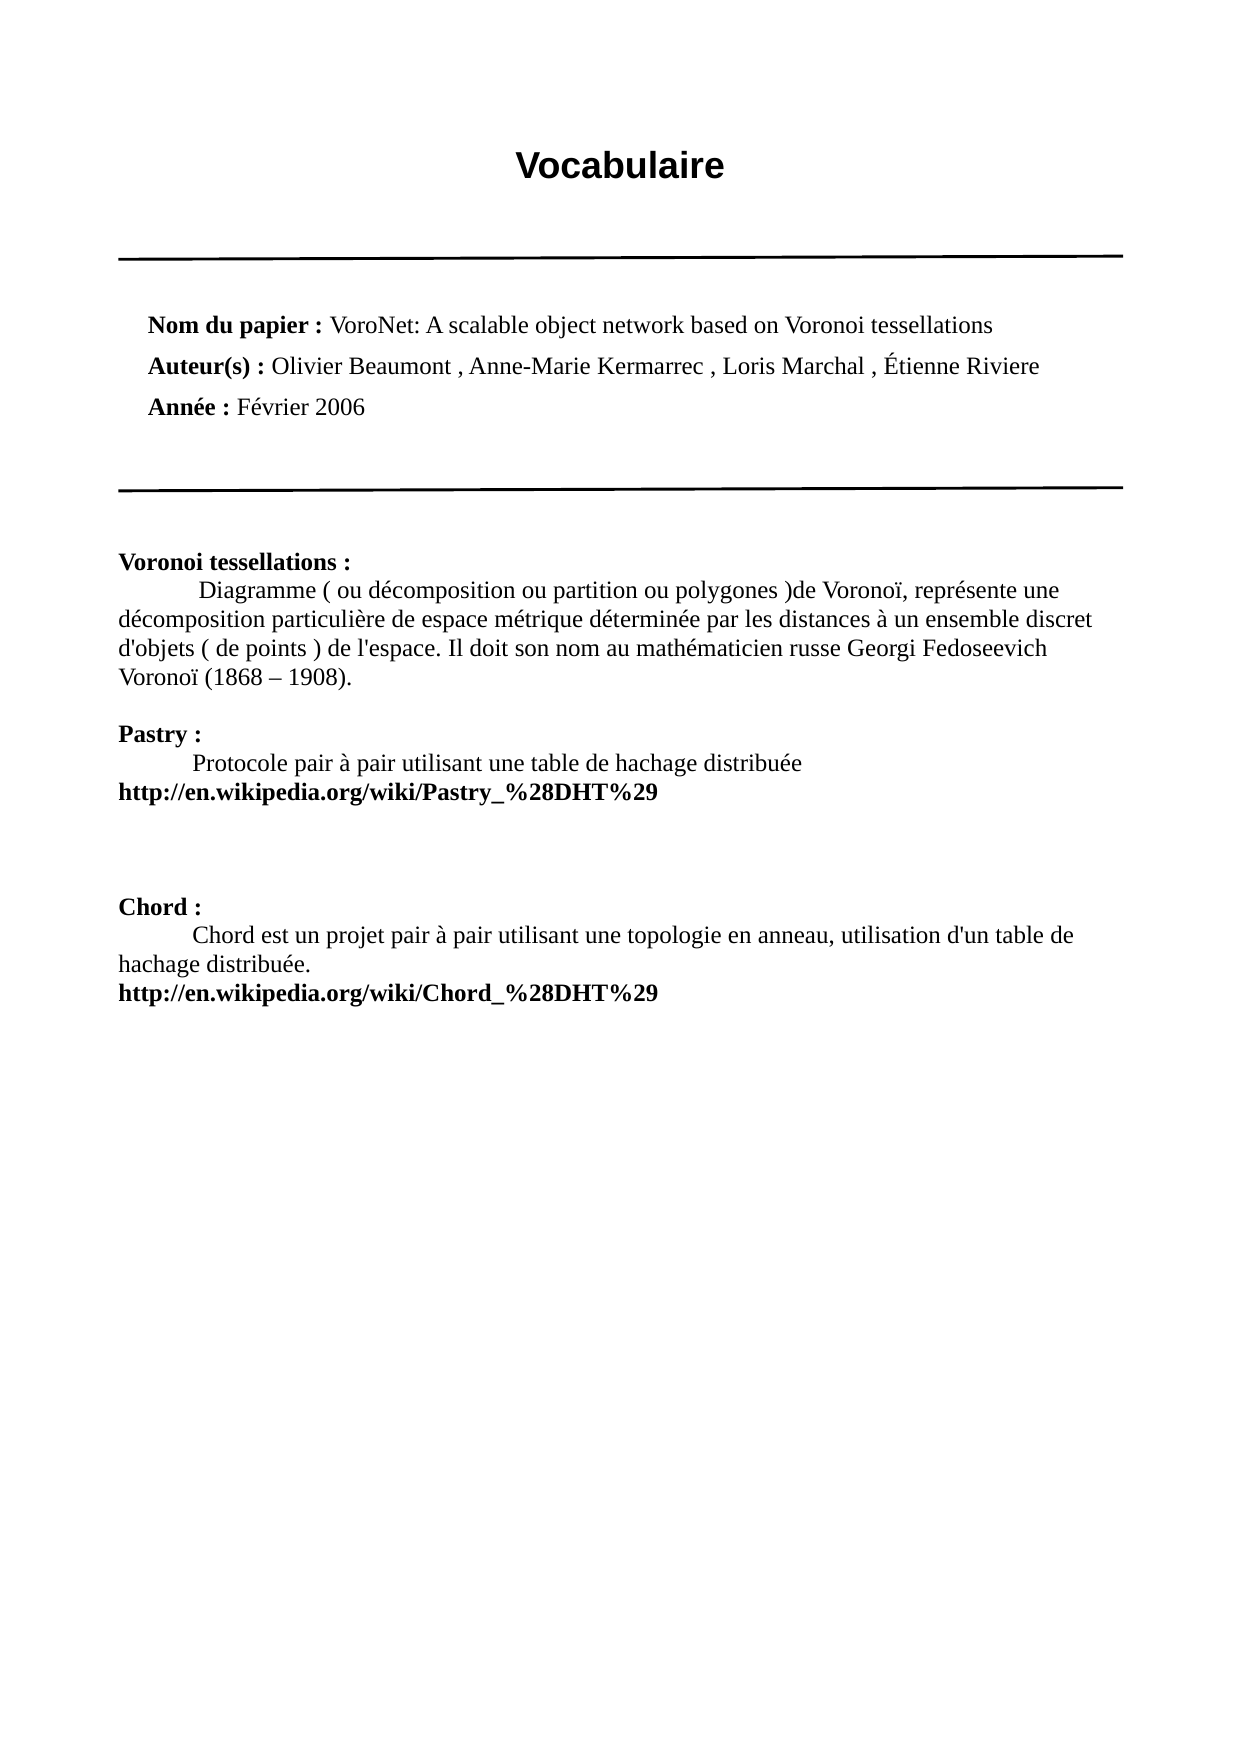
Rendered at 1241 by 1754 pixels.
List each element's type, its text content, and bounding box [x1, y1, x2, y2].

text Diagramme ( ou décomposition ou partition ou polygones )de Voronoï, représente une décomposition particulière de espace métrique déterminée par les distances à un ensemble discret d'objets ( de points ) de l'espace. Il doit son nom au mathématicien russe Georgi Fedoseevich Voronoï (1868 – 1908). [118, 576, 1122, 691]
text Voronoi tessellations : [118, 547, 1122, 576]
text Chord est un projet pair à pair utilisant une topologie en anneau, utilisation d'un table de hachage distribuée. [118, 921, 1122, 978]
text http://en.wikipedia.org/wiki/Pastry_%28DHT%29 [118, 777, 1122, 806]
list Auteur(s) : Olivier Beaumont , Anne-Marie Kermarrec , Loris Marchal , Étienne Riviere [148, 351, 1122, 380]
list Nom du papier : VoroNet: A scalable object network based on Voronoi tessellations [148, 310, 1122, 339]
text http://en.wikipedia.org/wiki/Chord_%28DHT%29 [118, 978, 1122, 1007]
text Protocole pair à pair utilisant une table de hachage distribuée [118, 748, 1122, 777]
title Vocabulaire [118, 143, 1122, 186]
list Année : Février 2006 [148, 392, 1122, 421]
text Chord : [118, 892, 1122, 921]
text Pastry : [118, 719, 1122, 748]
